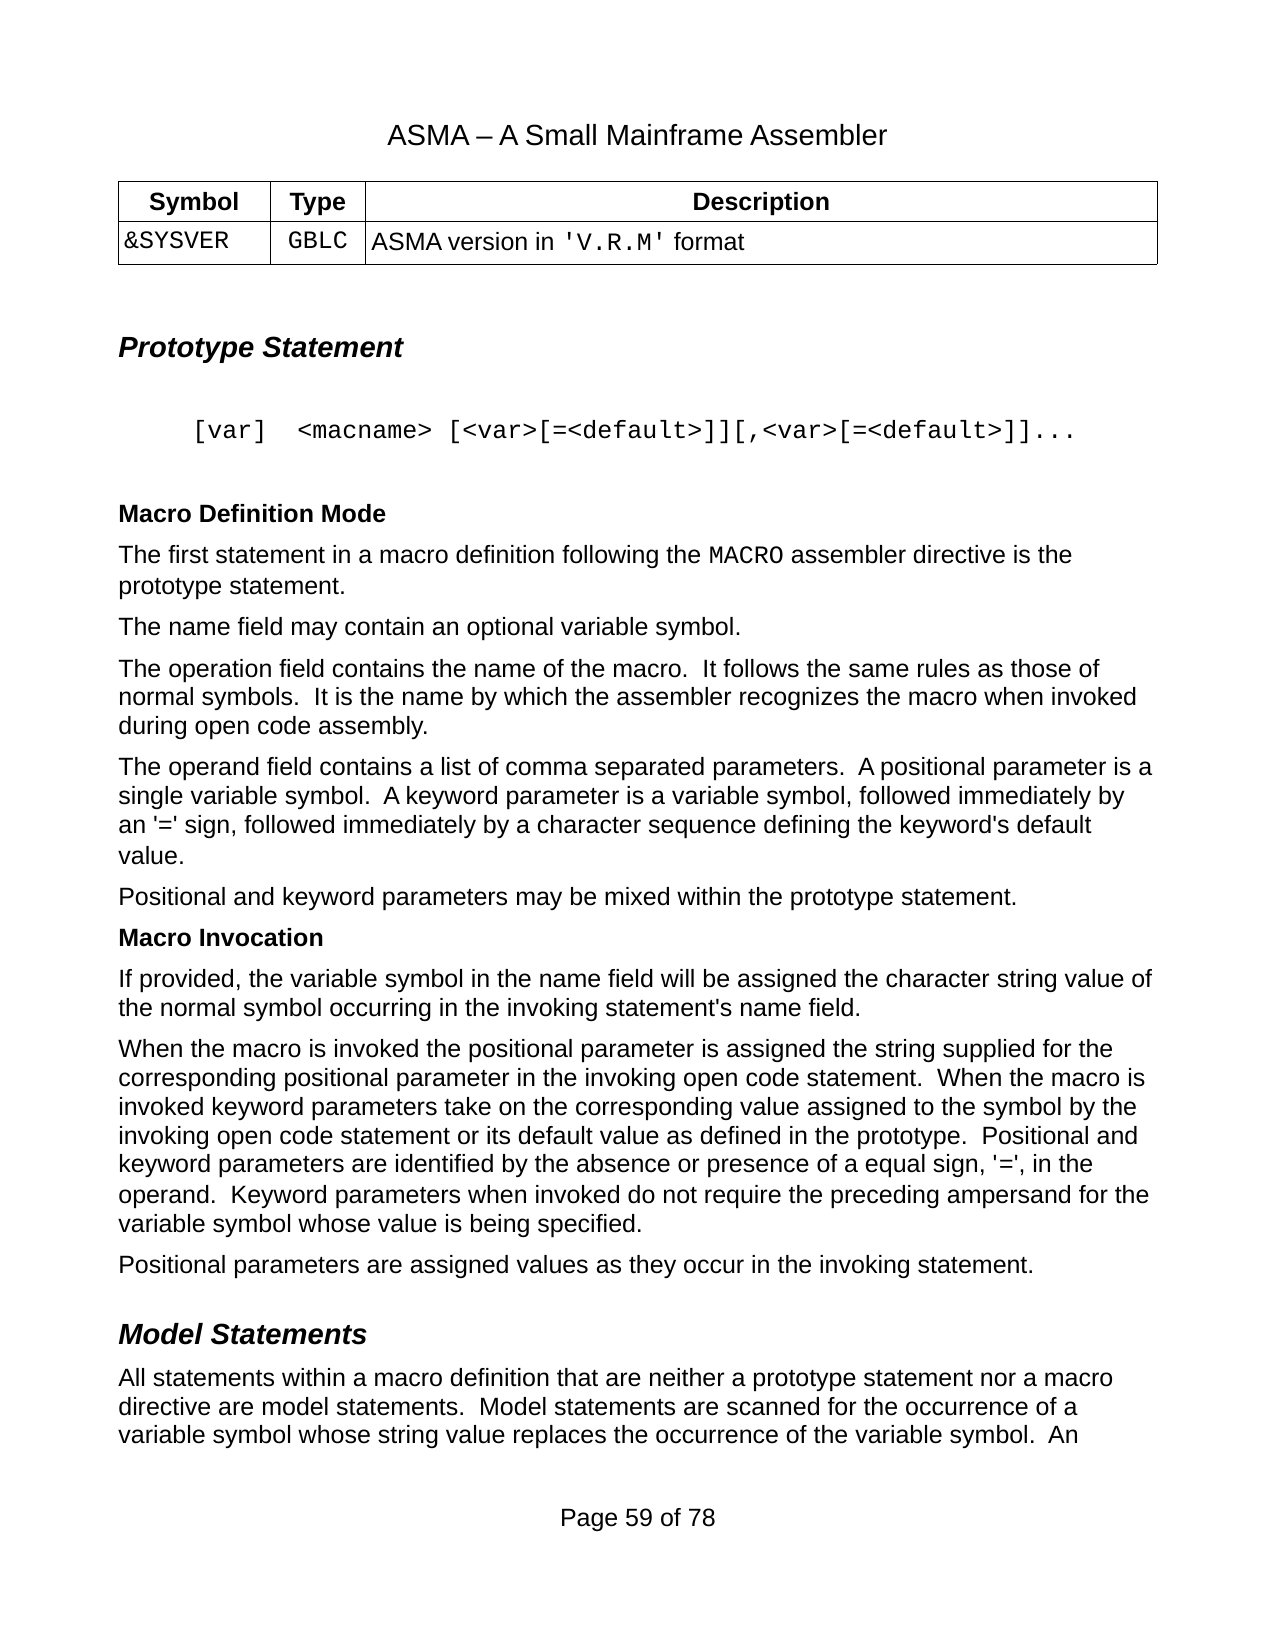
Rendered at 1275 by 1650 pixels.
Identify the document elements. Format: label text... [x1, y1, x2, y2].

text Macro Invocation [118, 923, 1157, 952]
subtitle Model Statements [118, 1317, 1157, 1350]
table_header Symbol [119, 182, 270, 221]
text Positional and keyword parameters may be mixed within the prototype statement. [118, 882, 1157, 911]
table_header Type [271, 182, 365, 221]
text The name field may contain an optional variable symbol. [118, 612, 1157, 641]
text The operation field contains the name of the macro. It follows the same rules as those of normal symbols. It is the name by which the assembler recognizes the macro when invoked during open code assembly. [118, 653, 1157, 740]
text [var] <macname> [<var>[=<default>]][,<var>[=<default>]]... [192, 417, 1157, 446]
text The operand field contains a list of comma separated parameters. A positional parameter is a single variable symbol. A keyword parameter is a variable symbol, followed immediately by an '=' sign, followed immediately by a character sequence defining the keyword's default value. [118, 752, 1157, 869]
table_cell GBLC [271, 222, 365, 264]
text All statements within a macro definition that are neither a prototype statement nor a macro directive are model statements. Model statements are scanned for the occurrence of a variable symbol whose string value replaces the occurrence of the variable symbol. An [118, 1363, 1157, 1449]
table_cell &SYSVER [119, 222, 270, 264]
text Macro Definition Mode [118, 499, 1157, 528]
text The first statement in a macro definition following the MACRO assembler directive is the prototype statement. [118, 540, 1157, 600]
text Positional parameters are assigned values as they occur in the invoking statement. [118, 1250, 1157, 1279]
text When the macro is invoked the positional parameter is assigned the string supplied for the corresponding positional parameter in the invoking open code statement. When the macro is invoked keyword parameters take on the corresponding value assigned to the symbol by the invoking open code statement or its default value as defined in the prototype. Positional and keyword parameters are identified by the absence or presence of a equal sign, '=', in the operand. Keyword parameters when invoked do not require the preceding ampersand for the variable symbol whose value is being specified. [118, 1034, 1157, 1238]
table_cell ASMA version in 'V.R.M' format [366, 222, 1157, 264]
subtitle Prototype Statement [118, 330, 1157, 364]
text If provided, the variable symbol in the name field will be assigned the character string value of the normal symbol occurring in the invoking statement's name field. [118, 964, 1157, 1022]
table_header Description [366, 182, 1157, 221]
